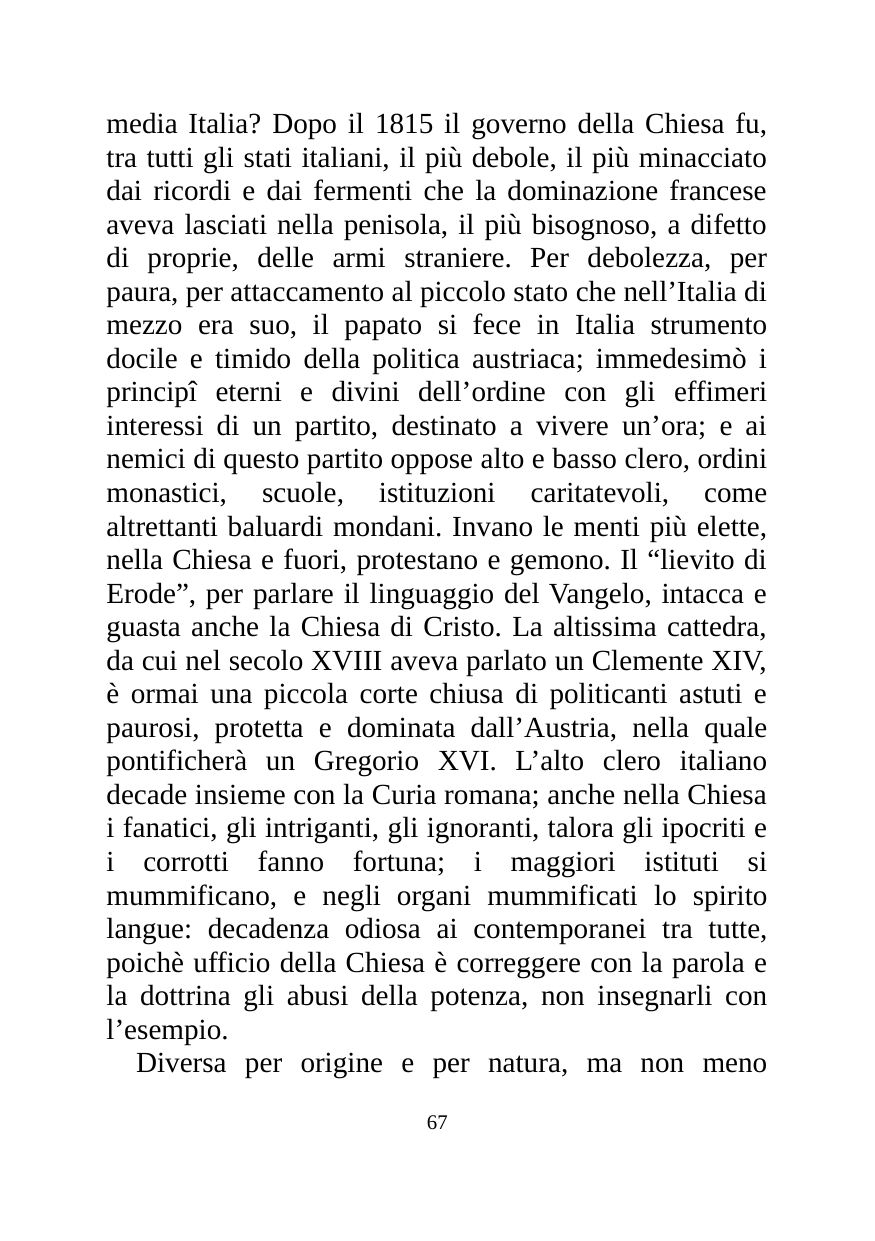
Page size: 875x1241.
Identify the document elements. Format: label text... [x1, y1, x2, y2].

text Diversa per origine e per natura, ma non meno [106, 1045, 768, 1079]
text media Italia? Dopo il 1815 il governo della Chiesa fu, tra tutti gli stati italiani, il più debole, il più minacciato dai ricordi e dai fermenti che la dominazione francese aveva lasciati nella penisola, il più bisognoso, a difetto di proprie, delle armi straniere. Per debolezza, per paura, per attaccamento al piccolo stato che nell’Italia di mezzo era suo, il papato si fece in Italia strumento docile e timido della politica austriaca; immedesimò i principî eterni e divini dell’ordine con gli effimeri interessi di un partito, destinato a vivere un’ora; e ai nemici di questo partito oppose alto e basso clero, ordini monastici, scuole, istituzioni caritatevoli, come altrettanti baluardi mondani. Invano le menti più elette, nella Chiesa e fuori, protestano e gemono. Il “lievito di Erode”, per parlare il linguaggio del Vangelo, intacca e guasta anche la Chiesa di Cristo. La altissima cattedra, da cui nel secolo XVIII aveva parlato un Clemente XIV, è ormai una piccola corte chiusa di politicanti astuti e paurosi, protetta e dominata dall’Austria, nella quale pontificherà un Gregorio XVI. L’alto clero italiano decade insieme con la Curia romana; anche nella Chiesa i fanatici, gli intriganti, gli ignoranti, talora gli ipocriti e i corrotti fanno fortuna; i maggiori istituti si mummificano, e negli organi mummificati lo spirito langue: decadenza odiosa ai contemporanei tra tutte, poichè ufficio della Chiesa è correggere con la parola e la dottrina gli abusi della potenza, non insegnarli con l’esempio. [106, 106, 768, 1045]
